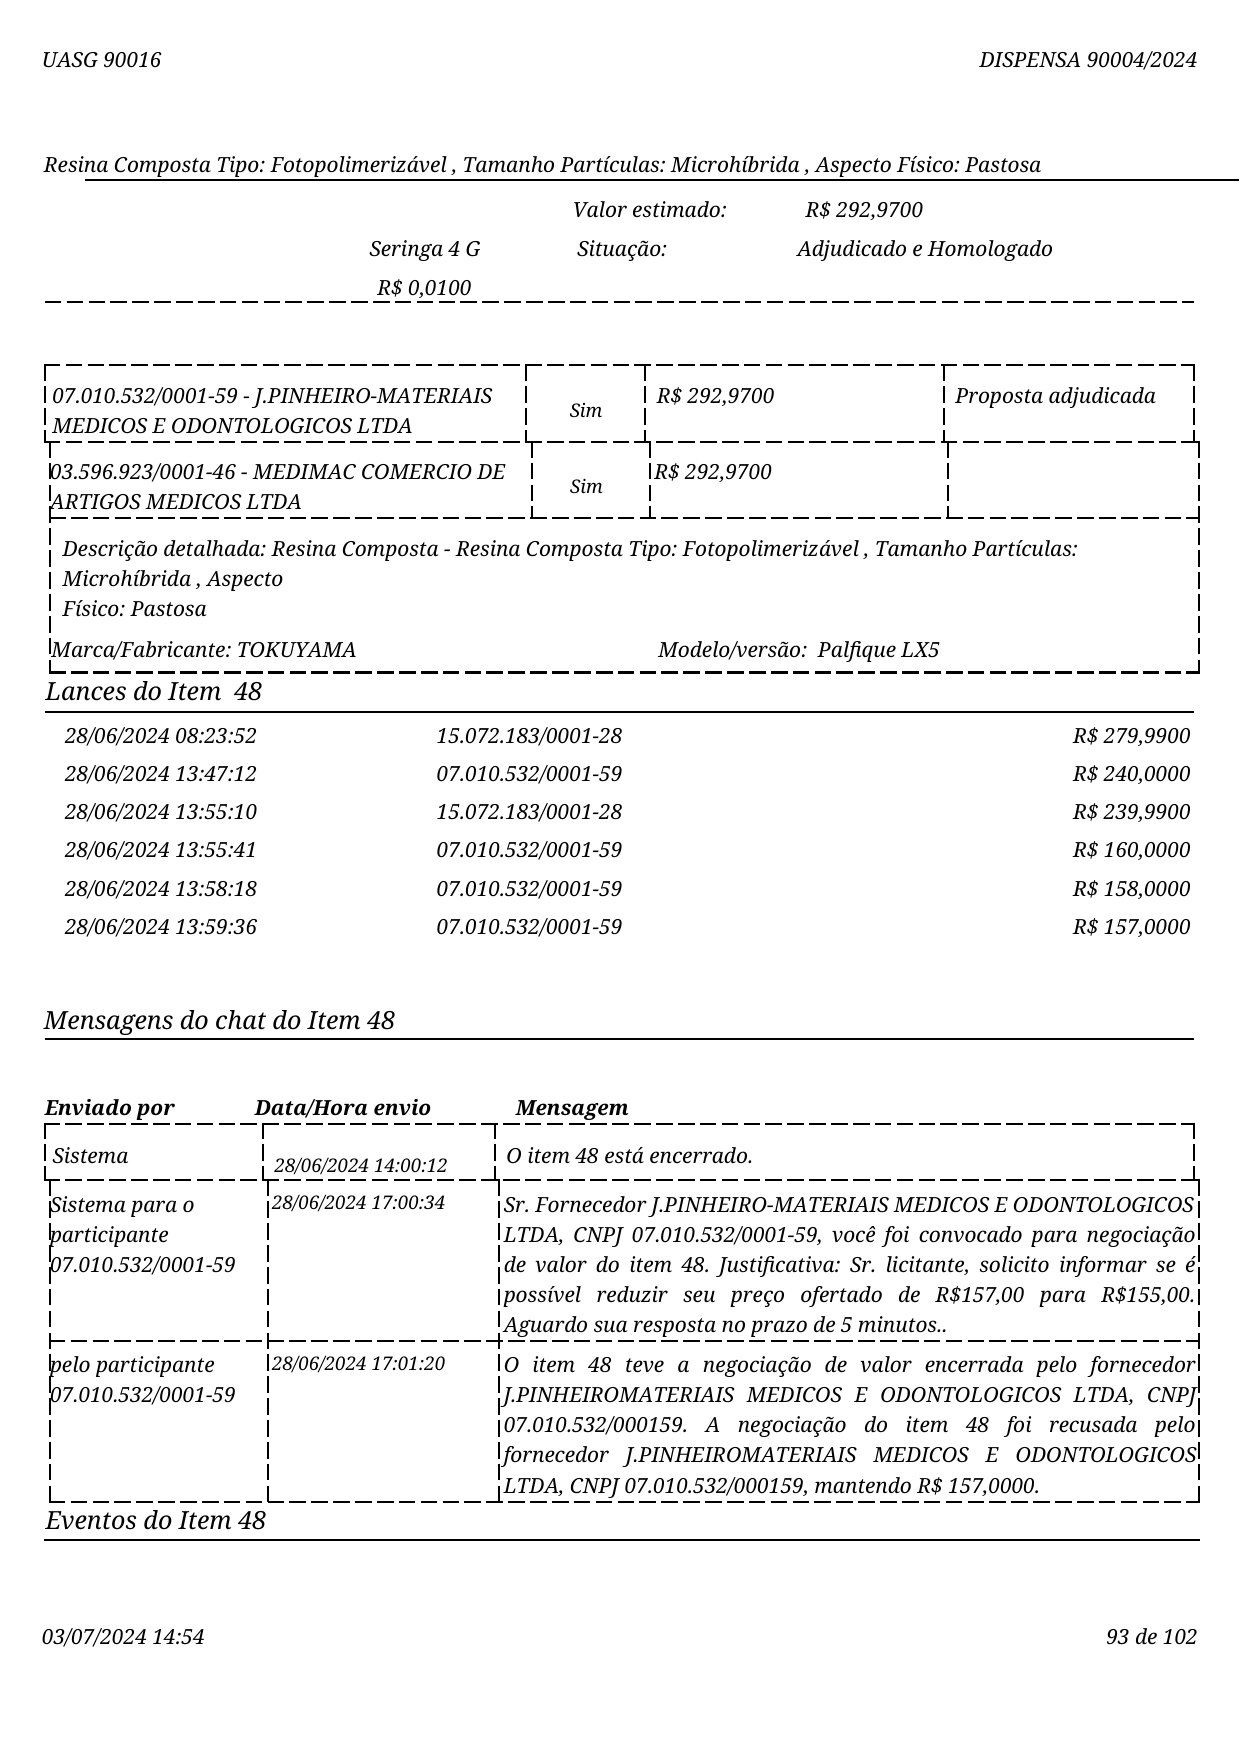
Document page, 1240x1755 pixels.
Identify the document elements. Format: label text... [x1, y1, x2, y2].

table_cell Sistema para o participante 07.010.532/0001-59 [50, 1179, 268, 1340]
table_cell [1194, 865, 1199, 903]
table_header 28/06/2024 08:23:52 [45, 713, 436, 751]
table_cell R$ 292,9700 [650, 441, 948, 517]
table_cell 07.010.532/0001-59 - J.PINHEIRO-MATERIAIS MEDICOS E ODONTOLOGICOS LTDA [45, 364, 526, 441]
table_cell [1194, 301, 1199, 364]
text Lances do Item 48 [45, 673, 1200, 708]
table_cell Mensagem [436, 1040, 1073, 1122]
table_cell 15.072.183/0001-28 [436, 789, 1073, 827]
table_cell [1194, 364, 1199, 441]
table_cell 03.596.923/0001-46 - MEDIMAC COMERCIO DE ARTIGOS MEDICOS LTDA [50, 441, 532, 517]
table_header [1194, 711, 1199, 751]
table_cell [526, 301, 645, 364]
table_cell 28/06/2024 13:55:10 [45, 789, 436, 827]
table_cell [1073, 1040, 1194, 1122]
table_cell O item 48 está encerrado. [495, 1123, 1073, 1179]
table_cell [45, 517, 50, 671]
table_cell R$ 157,0000 [1073, 904, 1194, 1038]
table_cell [645, 301, 944, 364]
table_cell [1194, 1038, 1199, 1122]
table_cell [45, 301, 526, 364]
table_cell Sim [526, 364, 645, 441]
table_cell [1194, 1123, 1199, 1179]
table_cell [45, 443, 50, 517]
table_cell 28/06/2024 13:58:18 [45, 865, 436, 903]
table_cell 28/06/2024 13:55:41 [45, 827, 436, 865]
table_cell 28/06/2024 13:59:36 Mensagens do chat do Item 48 [45, 904, 436, 1038]
table_cell [1194, 751, 1199, 789]
table_cell 07.010.532/0001-59 [436, 865, 1073, 903]
table_cell [1073, 1123, 1194, 1179]
table_cell Descrição detalhada: Resina Composta - Resina Composta Tipo: Fotopolimerizável , Tamanho Partículas: Microhíbrida , Aspecto Físico: Pastosa Marca/Fabricante: TOKUYAMA Modelo/versão: Palfique LX5 [50, 517, 1199, 671]
table_cell 07.010.532/0001-59 [436, 904, 1073, 1038]
table_cell Sistema [45, 1123, 263, 1179]
table_header R$ 279,9900 [1073, 713, 1194, 751]
table_cell R$ 158,0000 [1073, 865, 1194, 903]
table_cell O item 48 teve a negociação de valor encerrada pelo fornecedor J.PINHEIROMATERIAIS MEDICOS E ODONTOLOGICOS LTDA, CNPJ 07.010.532/000159. A negociação do item 48 foi recusada pelo fornecedor J.PINHEIROMATERIAIS MEDICOS E ODONTOLOGICOS LTDA, CNPJ 07.010.532/000159, mantendo R$ 157,0000. [499, 1340, 1199, 1501]
table_cell 07.010.532/0001-59 [436, 827, 1073, 865]
table_cell [1194, 904, 1199, 1038]
table_cell Enviado por Data/Hora envio [45, 1040, 436, 1122]
table_cell 28/06/2024 17:01:20 [268, 1340, 499, 1501]
table_cell pelo participante 07.010.532/0001-59 [50, 1340, 268, 1501]
text Eventos do Item 48 [45, 1503, 1200, 1537]
table_cell Sr. Fornecedor J.PINHEIRO-MATERIAIS MEDICOS E ODONTOLOGICOS LTDA, CNPJ 07.010.532/0001-59, você foi convocado para negociação de valor do item 48. Justificativa: Sr. licitante, solicito informar se é possível reduzir seu preço ofertado de R$157,00 para R$155,00. Aguardo sua resposta no prazo de 5 minutos.. [499, 1179, 1199, 1340]
table_cell Proposta adjudicada [944, 364, 1193, 441]
table_cell [45, 1181, 50, 1340]
table_cell Sim [532, 441, 650, 517]
table_cell [45, 1340, 50, 1501]
table_cell R$ 239,9900 [1073, 789, 1194, 827]
table_cell R$ 160,0000 [1073, 827, 1194, 865]
table_cell R$ 240,0000 [1073, 751, 1194, 789]
table_cell [1194, 827, 1199, 865]
table_cell [1194, 789, 1199, 827]
table_cell [944, 301, 1193, 364]
table_cell R$ 292,9700 [645, 364, 944, 441]
table_cell [948, 441, 1199, 517]
table_cell 07.010.532/0001-59 [436, 751, 1073, 789]
table_cell 28/06/2024 13:47:12 [45, 751, 436, 789]
table_cell 28/06/2024 17:00:34 [268, 1179, 499, 1340]
table_cell 28/06/2024 14:00:12 [263, 1123, 495, 1179]
table_header 15.072.183/0001-28 [436, 713, 1073, 751]
